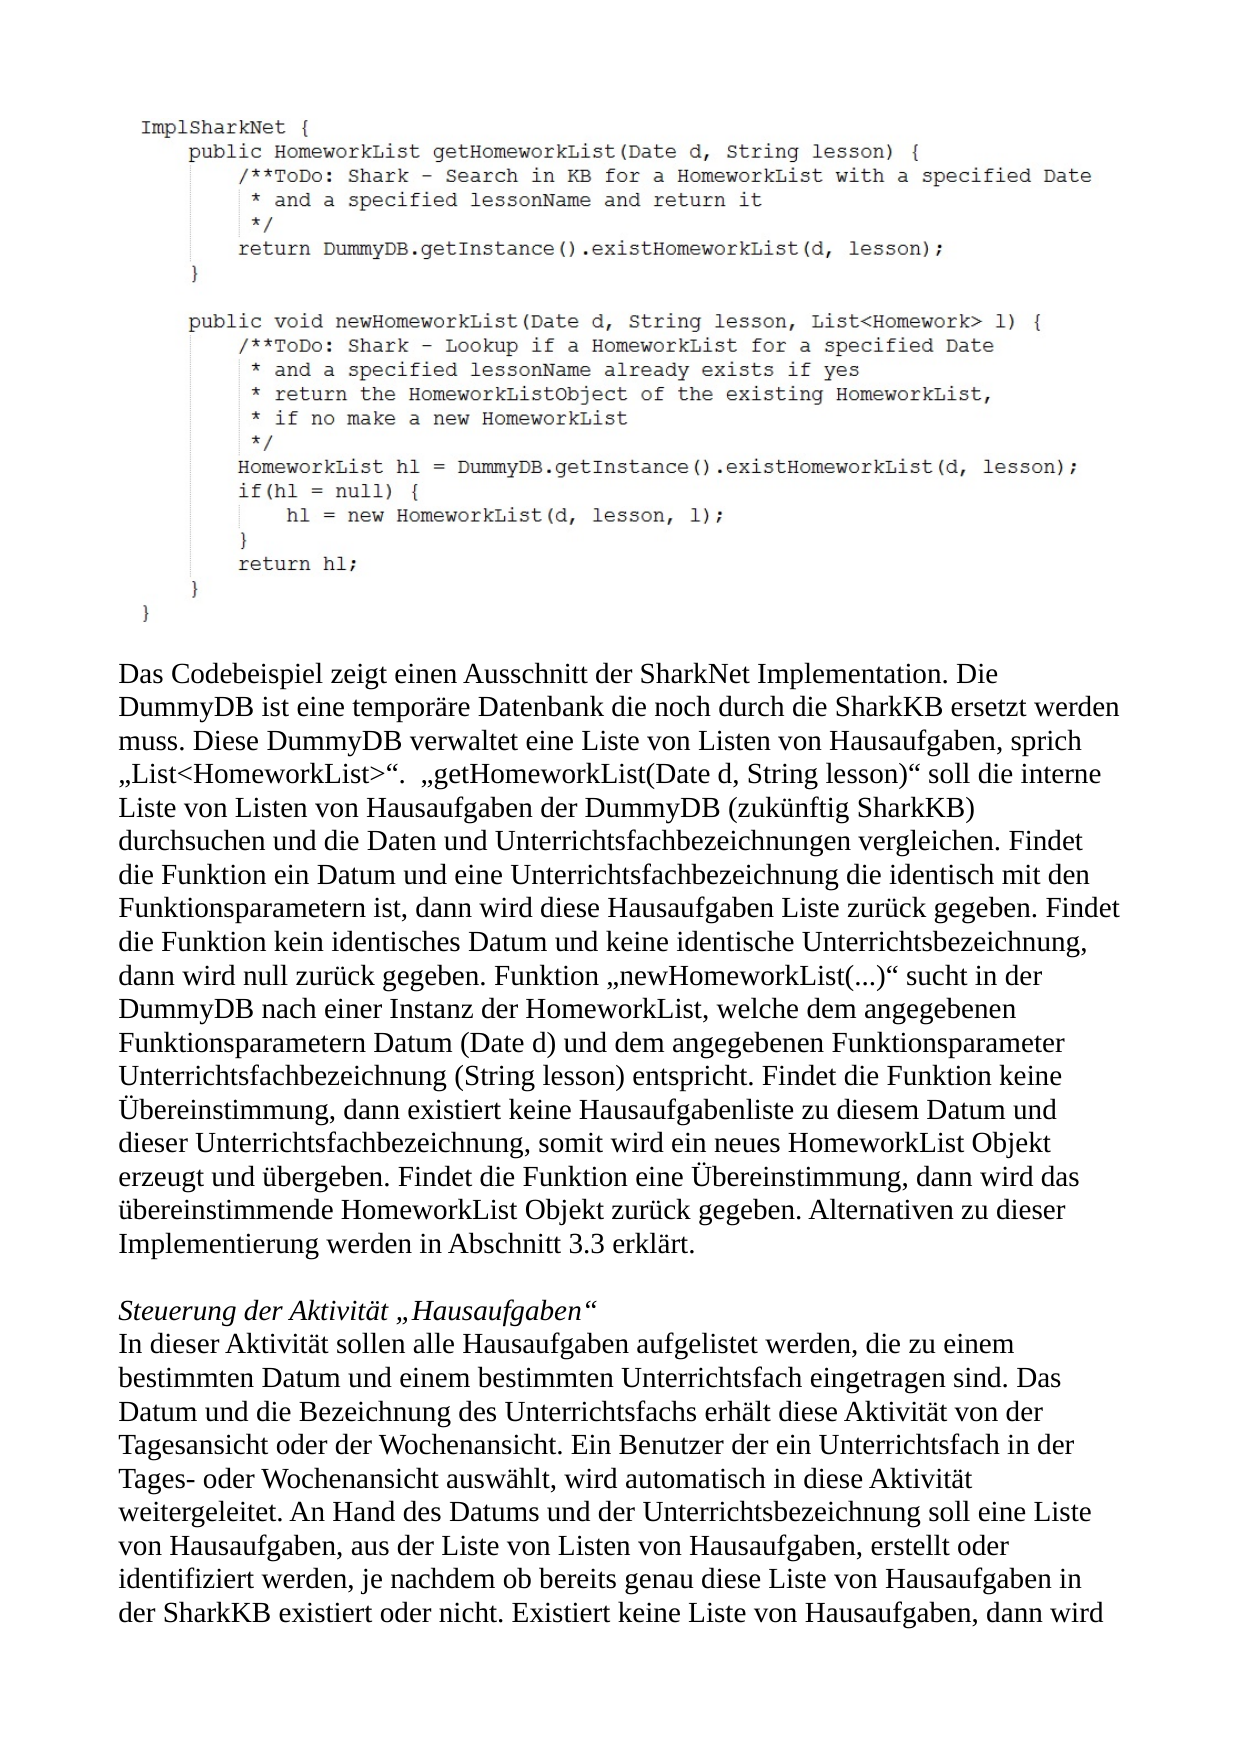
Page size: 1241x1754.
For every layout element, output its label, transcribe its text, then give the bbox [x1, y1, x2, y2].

picture [140, 118, 1100, 623]
subtitle Das Codebeispiel zeigt einen Ausschnitt der SharkNet Implementation. Die DummyDB ist eine temporäre Datenbank die noch durch die SharkKB ersetzt werden muss. Diese DummyDB verwaltet eine Liste von Listen von Hausaufgaben, sprich „List<HomeworkList>“. „getHomeworkList(Date d, String lesson)“ soll die interne Liste von Listen von Hausaufgaben der DummyDB (zukünftig SharkKB) durchsuchen und die Daten und Unterrichtsfachbezeichnungen vergleichen. Findet die Funktion ein Datum und eine Unterrichtsfachbezeichnung die identisch mit den Funktionsparametern ist, dann wird diese Hausaufgaben Liste zurück gegeben. Findet die Funktion kein identisches Datum und keine identische Unterrichtsbezeichnung, dann wird null zurück gegeben. Funktion „newHomeworkList(...)“ sucht in der DummyDB nach einer Instanz der HomeworkList, welche dem angegebenen Funktionsparametern Datum (Date d) und dem angegebenen Funktionsparameter Unterrichtsfachbezeichnung (String lesson) entspricht. Findet die Funktion keine Übereinstimmung, dann existiert keine Hausaufgabenliste zu diesem Datum und dieser Unterrichtsfachbezeichnung, somit wird ein neues HomeworkList Objekt erzeugt und übergeben. Findet die Funktion eine Übereinstimmung, dann wird das übereinstimmende HomeworkList Objekt zurück gegeben. Alternativen zu dieser Implementierung werden in Abschnitt 3.3 erklärt. [118, 656, 1122, 1259]
subtitle In dieser Aktivität sollen alle Hausaufgaben aufgelistet werden, die zu einem bestimmten Datum und einem bestimmten Unterrichtsfach eingetragen sind. Das Datum und die Bezeichnung des Unterrichtsfachs erhält diese Aktivität von der Tagesansicht oder der Wochenansicht. Ein Benutzer der ein Unterrichtsfach in der Tages- oder Wochenansicht auswählt, wird automatisch in diese Aktivität weitergeleitet. An Hand des Datums und der Unterrichtsbezeichnung soll eine Liste von Hausaufgaben, aus der Liste von Listen von Hausaufgaben, erstellt oder identifiziert werden, je nachdem ob bereits genau diese Liste von Hausaufgaben in der SharkKB existiert oder nicht. Existiert keine Liste von Hausaufgaben, dann wird [118, 1327, 1122, 1628]
subtitle Steuerung der Aktivität „Hausaufgaben“ [118, 1293, 1122, 1327]
